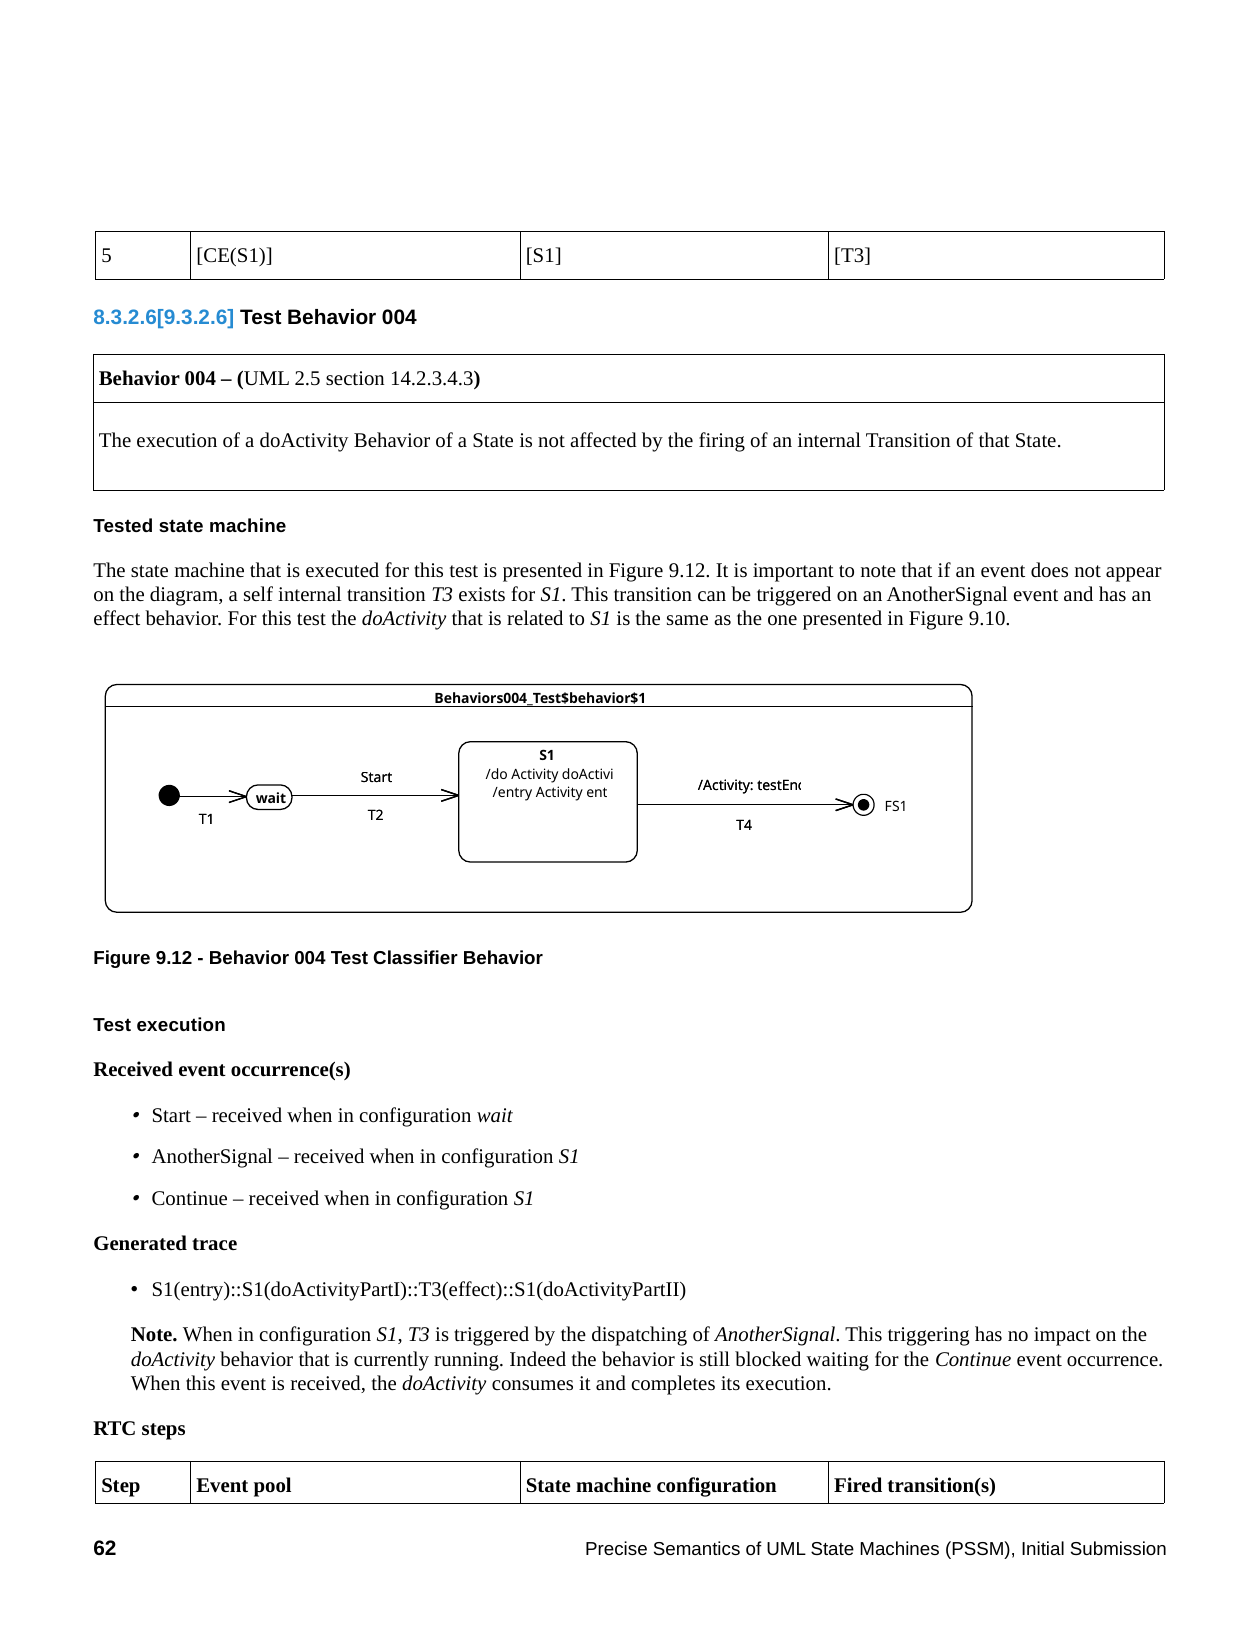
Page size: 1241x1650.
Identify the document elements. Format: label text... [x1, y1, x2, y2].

table_header Behavior 004 – (UML 2.5 section 14.2.3.4.3) [94, 355, 1164, 402]
table_cell 5 [96, 232, 190, 279]
text The state machine that is executed for this test is presented in Figure 9.12. It is important to note that if an event does not appear on the diagram, a self internal transition T3 exists for S1. This transition can be triggered on an AnotherSignal event and has an effect behavior. For this test the doActivity that is related to S1 is the same as the one presented in Figure 9.10. [93, 558, 1164, 630]
text Figure 9.12 - Behavior 004 Test Classifier Behavior [93, 947, 1164, 968]
list AnotherSignal – received when in configuration S1 [131, 1143, 1164, 1168]
list Continue – received when in configuration S1 [131, 1185, 1164, 1210]
text Received event occurrence(s) [93, 1057, 1164, 1081]
table_cell [T3] [829, 232, 1164, 279]
subtitle Tested state machine [93, 515, 1164, 537]
table_header Fired transition(s) [829, 1462, 1164, 1502]
list S1(entry)::S1(doActivityPartI)::T3(effect)::S1(doActivityPartII) [131, 1276, 1164, 1301]
table_header State machine configuration [521, 1462, 828, 1502]
subtitle Test execution [93, 1014, 1164, 1036]
table_cell [CE(S1)] [191, 232, 520, 279]
table_header Step [96, 1462, 190, 1502]
text RTC steps [93, 1416, 1164, 1440]
subtitle Test Behavior 004 [93, 304, 1164, 329]
text Note. When in configuration S1, T3 is triggered by the dispatching of AnotherSignal. This triggering has no impact on the doActivity behavior that is currently running. Indeed the behavior is still blocked waiting for the Continue event occurrence. When this event is received, the doActivity consumes it and completes its execution. [131, 1322, 1164, 1394]
table_cell [S1] [521, 232, 828, 279]
list Start – received when in configuration wait [131, 1102, 1164, 1127]
table_cell The execution of a doActivity Behavior of a State is not affected by the firing of an internal Transition of that State. [94, 403, 1164, 490]
table_header Event pool [191, 1462, 520, 1502]
text Generated trace [93, 1231, 1164, 1255]
